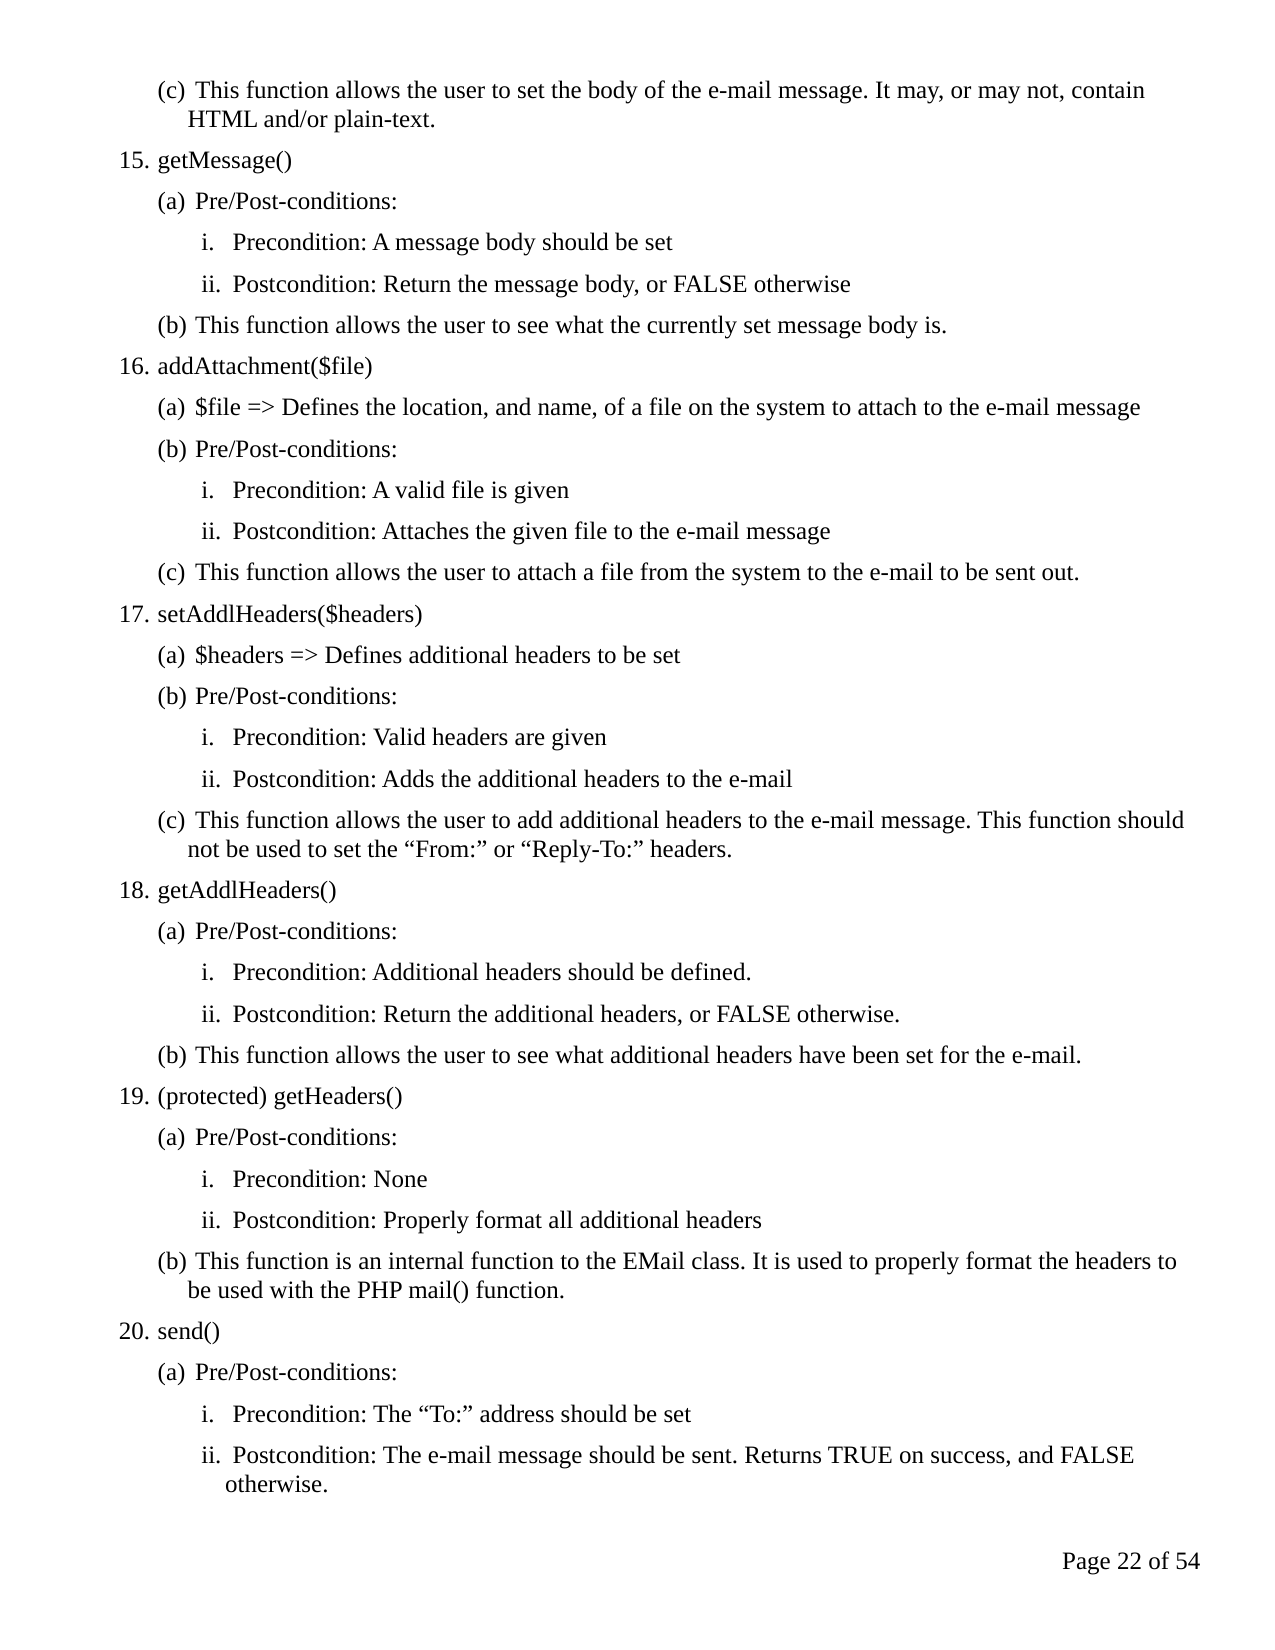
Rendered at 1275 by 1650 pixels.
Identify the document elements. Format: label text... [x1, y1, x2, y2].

list Postcondition: Properly format all additional headers [195, 1205, 1200, 1234]
list (protected) getHeaders() [112, 1081, 1200, 1110]
list This function is an internal function to the EMail class. It is used to properly format the headers to be used with the PHP mail() function. [157, 1246, 1200, 1304]
list setAddlHeaders($headers) [112, 599, 1200, 627]
list Postcondition: The e-mail message should be sent. Returns TRUE on success, and FALSE otherwise. [195, 1440, 1200, 1497]
list Precondition: Valid headers are given [195, 722, 1200, 751]
list Precondition: The “To:” address should be set [195, 1399, 1200, 1427]
list Pre/Post-conditions: [157, 186, 1200, 215]
list getAddlHeaders() [112, 875, 1200, 904]
list This function allows the user to add additional headers to the e-mail message. This function should not be used to set the “From:” or “Reply-To:” headers. [157, 805, 1200, 862]
list This function allows the user to attach a file from the system to the e-mail to be sent out. [157, 557, 1200, 586]
list Pre/Post-conditions: [157, 916, 1200, 945]
list Precondition: Additional headers should be defined. [195, 957, 1200, 986]
list Postcondition: Return the additional headers, or FALSE otherwise. [195, 999, 1200, 1027]
list This function allows the user to see what additional headers have been set for the e-mail. [157, 1040, 1200, 1069]
list addAttachment($file) [112, 351, 1200, 380]
list Precondition: A valid file is given [195, 475, 1200, 504]
list Precondition: A message body should be set [195, 227, 1200, 256]
list $headers => Defines additional headers to be set [157, 640, 1200, 669]
list send() [112, 1316, 1200, 1345]
list Pre/Post-conditions: [157, 434, 1200, 462]
list This function allows the user to see what the currently set message body is. [157, 310, 1200, 339]
list Pre/Post-conditions: [157, 1122, 1200, 1151]
list Postcondition: Adds the additional headers to the e-mail [195, 764, 1200, 792]
list Pre/Post-conditions: [157, 681, 1200, 710]
list This function allows the user to set the body of the e-mail message. It may, or may not, contain HTML and/or plain-text. [157, 75, 1200, 132]
list $file => Defines the location, and name, of a file on the system to attach to the e-mail message [157, 392, 1200, 421]
list Precondition: None [195, 1164, 1200, 1192]
list Postcondition: Attaches the given file to the e-mail message [195, 516, 1200, 545]
list getMessage() [112, 145, 1200, 174]
list Postcondition: Return the message body, or FALSE otherwise [195, 269, 1200, 297]
list Pre/Post-conditions: [157, 1357, 1200, 1386]
